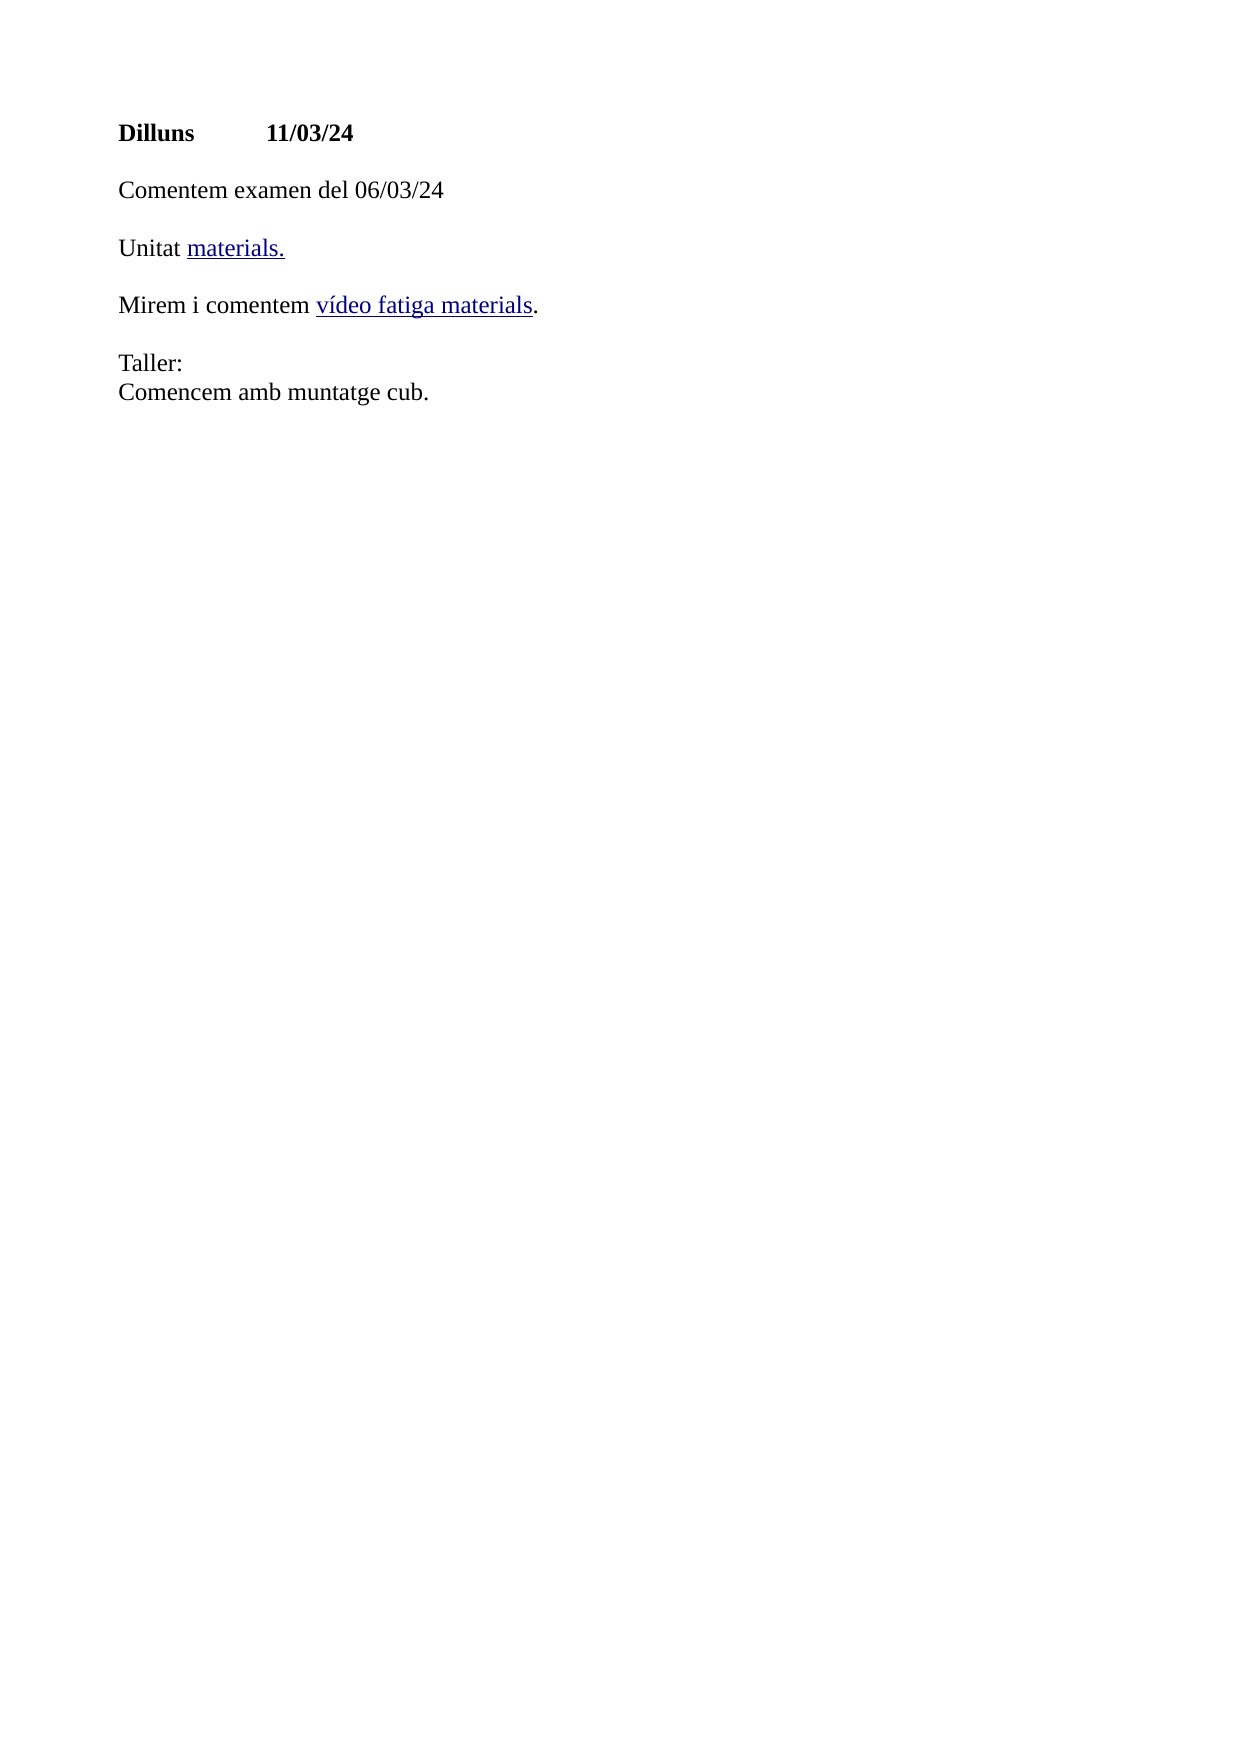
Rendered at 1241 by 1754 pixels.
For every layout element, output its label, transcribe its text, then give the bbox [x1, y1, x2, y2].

text Comencem amb muntatge cub. [118, 377, 1122, 434]
text Taller: [118, 348, 1122, 377]
text Dilluns 11/03/24 [118, 118, 1122, 147]
text Mirem i comentem vídeo fatiga materials. [118, 291, 1122, 319]
text Unitat materials. [118, 233, 1122, 262]
text Comentem examen del 06/03/24 [118, 176, 1122, 204]
